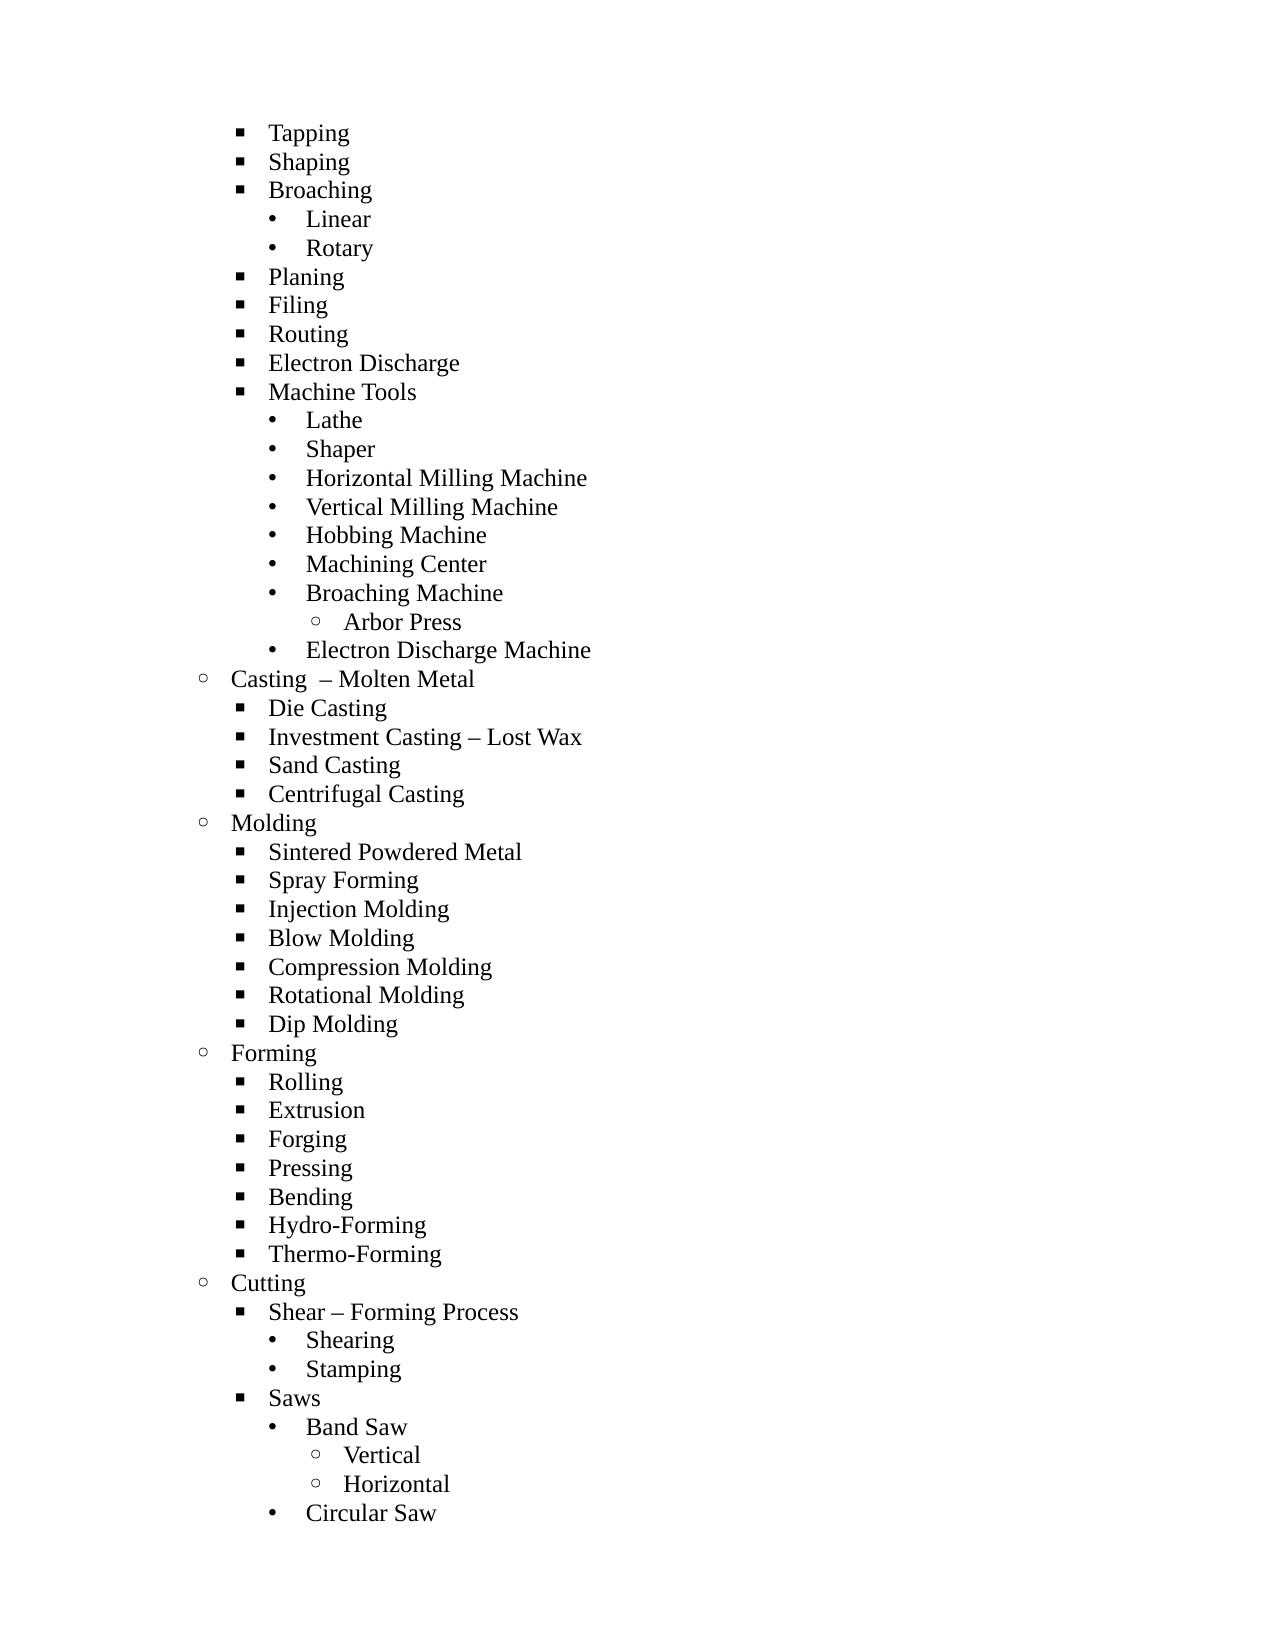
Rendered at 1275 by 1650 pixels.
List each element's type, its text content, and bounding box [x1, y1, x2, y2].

list Shaping [231, 147, 1157, 176]
list Centrifugal Casting [231, 779, 1157, 808]
list Hydro-Forming [231, 1211, 1157, 1239]
list Electron Discharge [231, 348, 1157, 377]
list Dip Molding [231, 1009, 1157, 1038]
list Arbor Press [306, 607, 1157, 636]
list Spray Forming [231, 866, 1157, 894]
list Casting – Molten Metal [193, 664, 1157, 693]
list Bending [231, 1182, 1157, 1211]
list Vertical Milling Machine [268, 492, 1157, 521]
list Injection Molding [231, 894, 1157, 923]
list Rotary [268, 233, 1157, 262]
list Shear – Forming Process [231, 1297, 1157, 1326]
list Cutting [193, 1268, 1157, 1297]
list Blow Molding [231, 923, 1157, 952]
list Filing [231, 291, 1157, 319]
list Vertical [306, 1441, 1157, 1469]
list Horizontal [306, 1469, 1157, 1498]
list Extrusion [231, 1096, 1157, 1124]
list Lathe [268, 406, 1157, 434]
list Sand Casting [231, 751, 1157, 779]
list Saws [231, 1383, 1157, 1412]
list Stamping [268, 1354, 1157, 1383]
list Circular Saw [268, 1498, 1157, 1527]
list Molding [193, 808, 1157, 837]
list Linear [268, 204, 1157, 233]
list Machining Center [268, 549, 1157, 578]
list Shaper [268, 434, 1157, 463]
list Tapping [231, 118, 1157, 147]
list Rotational Molding [231, 981, 1157, 1009]
list Die Casting [231, 693, 1157, 722]
list Shearing [268, 1326, 1157, 1354]
list Hobbing Machine [268, 521, 1157, 549]
list Electron Discharge Machine [268, 636, 1157, 664]
list Rolling [231, 1067, 1157, 1096]
list Routing [231, 319, 1157, 348]
list Machine Tools [231, 377, 1157, 406]
list Broaching [231, 176, 1157, 204]
list Pressing [231, 1153, 1157, 1182]
list Compression Molding [231, 952, 1157, 981]
list Sintered Powdered Metal [231, 837, 1157, 866]
list Band Saw [268, 1412, 1157, 1441]
list Horizontal Milling Machine [268, 463, 1157, 492]
list Thermo-Forming [231, 1239, 1157, 1268]
list Planing [231, 262, 1157, 291]
list Forging [231, 1124, 1157, 1153]
list Forming [193, 1038, 1157, 1067]
list Investment Casting – Lost Wax [231, 722, 1157, 751]
list Broaching Machine [268, 578, 1157, 607]
